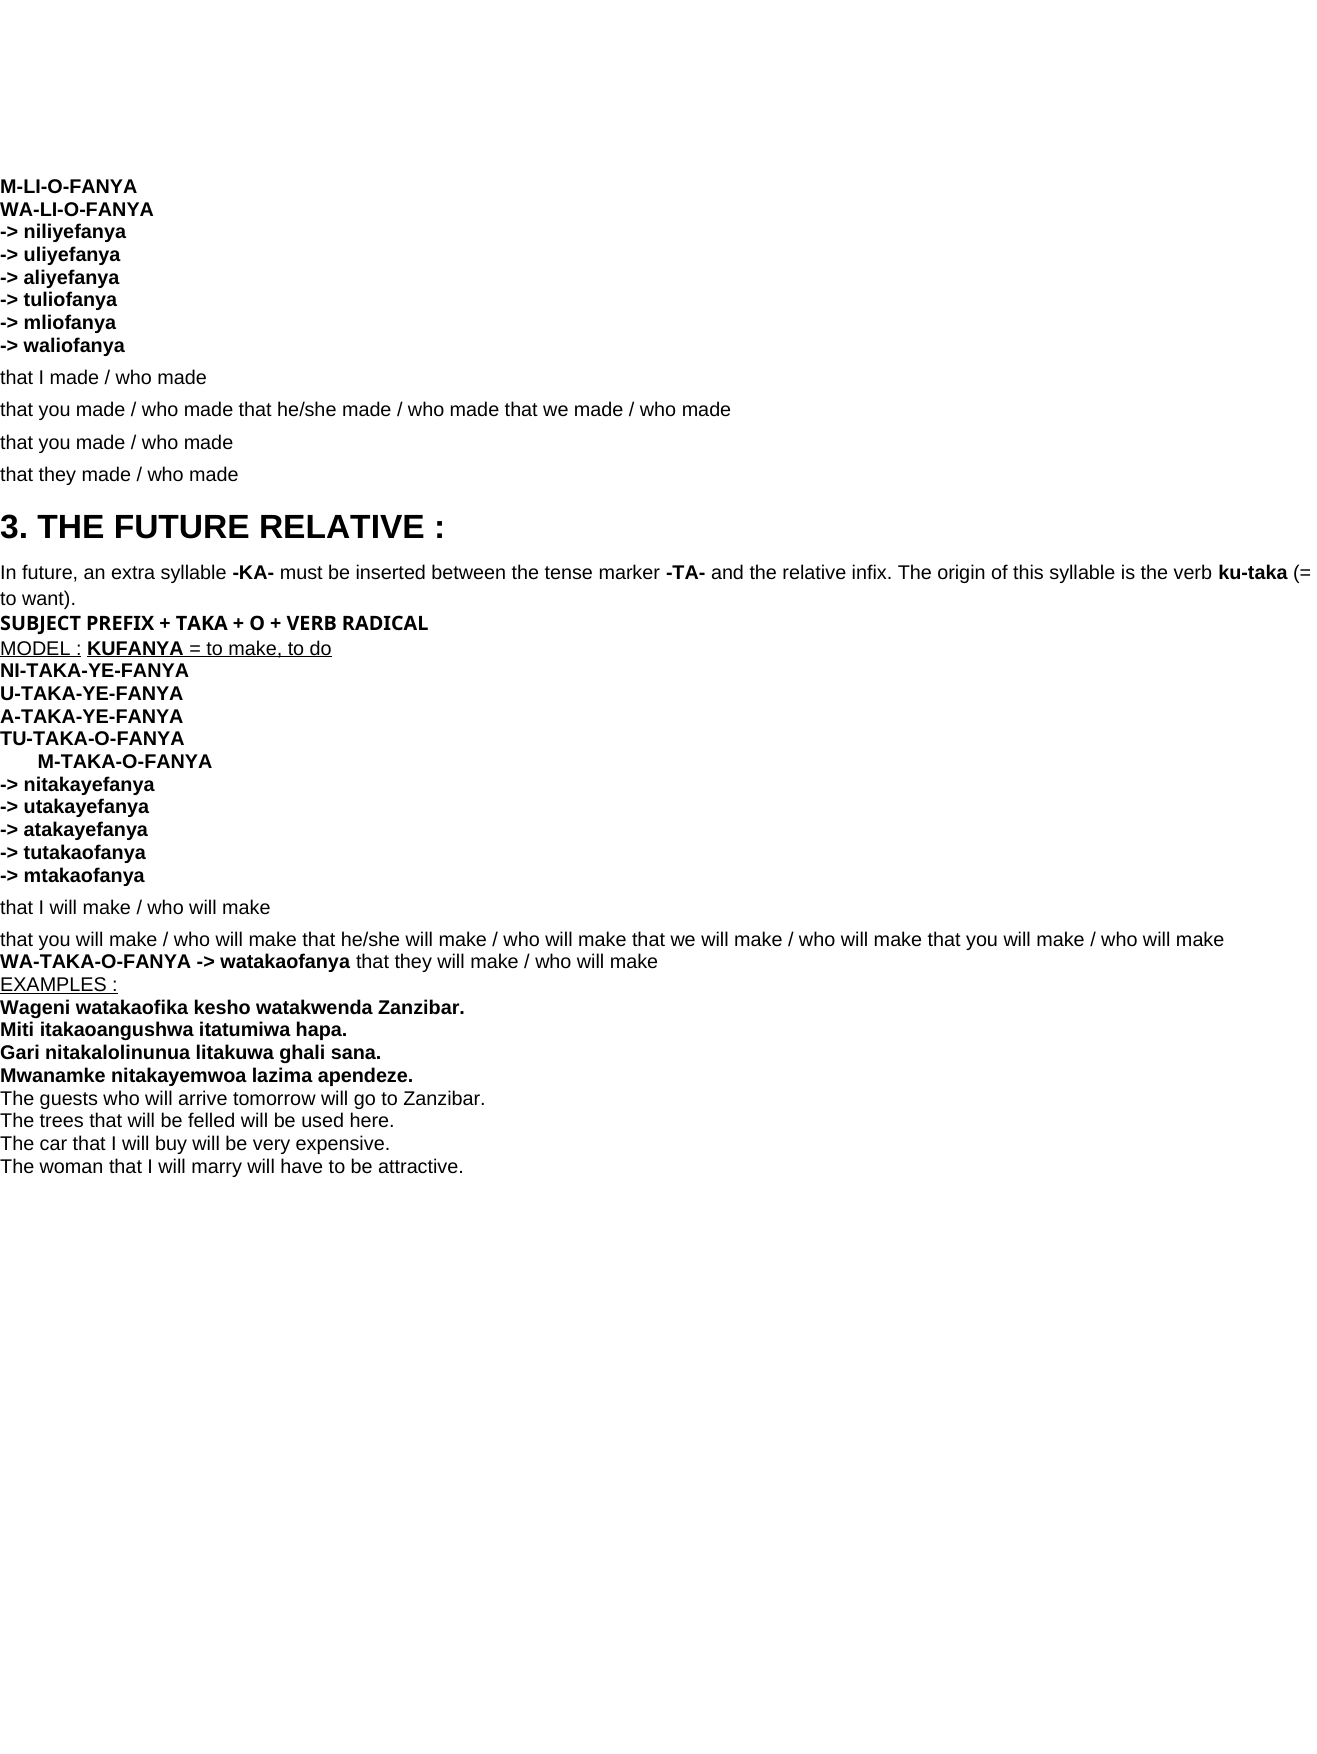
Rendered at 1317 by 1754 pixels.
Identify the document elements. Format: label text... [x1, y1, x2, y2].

text EXAMPLES : [0, 973, 1317, 996]
text M-LI-O-FANYA [0, 175, 1317, 197]
text that I will make / who will make [0, 886, 1317, 918]
text Wageni watakaofika kesho watakwenda Zanzibar. [0, 996, 1317, 1018]
text WA-TAKA-O-FANYA -> watakaofanya that they will make / who will make [0, 950, 1317, 973]
text Mwanamke nitakayemwoa lazima apendeze. [0, 1064, 1317, 1086]
text -> utakayefanya [0, 795, 1317, 818]
text The car that I will buy will be very expensive. [0, 1132, 1317, 1154]
text SUBJECT PREFIX + TAKA + O + VERB RADICAL [0, 609, 1317, 636]
text -> mliofanya [0, 311, 1317, 334]
text that you will make / who will make that he/she will make / who will make that we will make / who will make that you will make / who will make [0, 918, 1317, 950]
text In future, an extra syllable -KA- must be inserted between the tense marker -TA- and the relative infix. The origin of this syllable is the verb ku-taka (= to want). [0, 558, 1317, 609]
text -> nitakayefanya [0, 773, 1317, 795]
text The woman that I will marry will have to be attractive. [0, 1154, 1317, 1177]
text -> tuliofanya [0, 288, 1317, 311]
text The trees that will be felled will be used here. [0, 1109, 1317, 1132]
text -> aliyefanya [0, 266, 1317, 288]
text -> niliyefanya [0, 220, 1317, 243]
text The guests who will arrive tomorrow will go to Zanzibar. [0, 1086, 1317, 1109]
text U-TAKA-YE-FANYA [0, 682, 1317, 704]
text A-TAKA-YE-FANYA [0, 704, 1317, 727]
text that you made / who made that he/she made / who made that we made / who made [0, 389, 1317, 421]
text -> uliyefanya [0, 243, 1317, 266]
text Miti itakaoangushwa itatumiwa hapa. [0, 1018, 1317, 1041]
text NI-TAKA-YE-FANYA [0, 659, 1317, 682]
text -> waliofanya [0, 334, 1317, 356]
text WA-LI-O-FANYA [0, 197, 1317, 220]
text that I made / who made [0, 356, 1317, 389]
text M-TAKA-O-FANYA [0, 750, 1317, 773]
text Gari nitakalolinunua litakuwa ghali sana. [0, 1041, 1317, 1064]
text that you made / who made [0, 421, 1317, 453]
text -> tutakaofanya [0, 841, 1317, 863]
subtitle 3. THE FUTURE RELATIVE : [0, 506, 1317, 545]
text -> atakayefanya [0, 818, 1317, 841]
text that they made / who made [0, 453, 1317, 486]
text -> mtakaofanya [0, 863, 1317, 886]
text MODEL : KUFANYA = to make, to do [0, 636, 1317, 659]
text TU-TAKA-O-FANYA [0, 727, 1317, 750]
